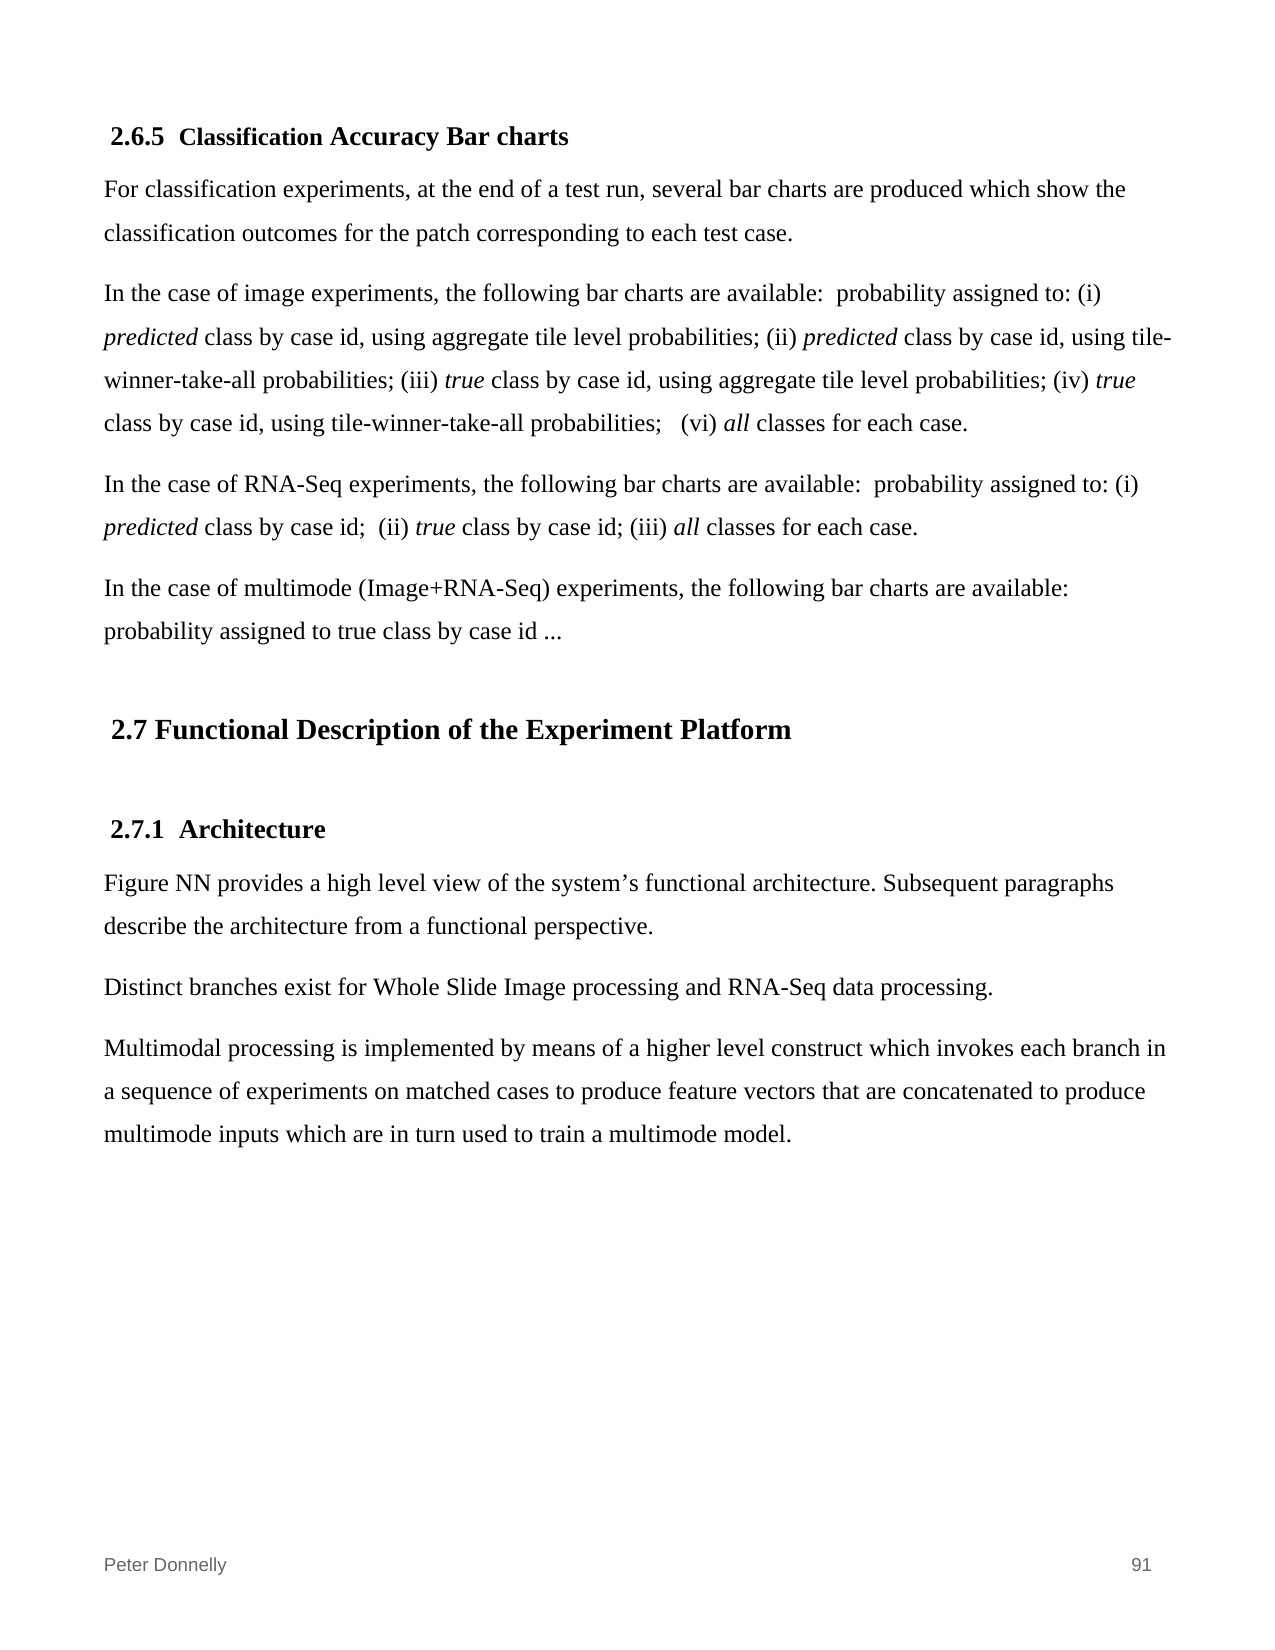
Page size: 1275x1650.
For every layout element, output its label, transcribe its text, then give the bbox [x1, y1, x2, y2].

text Distinct branches exist for Whole Slide Image processing and RNA-Seq data processing. [103, 972, 1181, 1001]
text In the case of RNA-Seq experiments, the following bar charts are available: probability assigned to: (i) predicted class by case id; (ii) true class by case id; (iii) all classes for each case. [103, 469, 1181, 541]
subtitle Architecture [103, 813, 1181, 845]
subtitle Classification Accuracy Bar charts [103, 120, 1181, 151]
text For classification experiments, at the end of a test run, several bar charts are produced which show the classification outcomes for the patch corresponding to each test case. [103, 174, 1181, 246]
text Figure NN provides a high level view of the system’s functional architecture. Subsequent paragraphs describe the architecture from a functional perspective. [103, 868, 1181, 940]
text In the case of image experiments, the following bar charts are available: probability assigned to: (i) predicted class by case id, using aggregate tile level probabilities; (ii) predicted class by case id, using tile-winner-take-all probabilities; (iii) true class by case id, using aggregate tile level probabilities; (iv) true class by case id, using tile-winner-take-all probabilities; (vi) all classes for each case. [103, 278, 1181, 437]
subtitle Functional Description of the Experiment Platform [103, 712, 1181, 746]
text In the case of multimode (Image+RNA-Seq) experiments, the following bar charts are available: probability assigned to true class by case id ... [103, 573, 1181, 644]
text Multimodal processing is implemented by means of a higher level construct which invokes each branch in a sequence of experiments on matched cases to produce feature vectors that are concatenated to produce multimode inputs which are in turn used to train a multimode model. [103, 1033, 1181, 1148]
